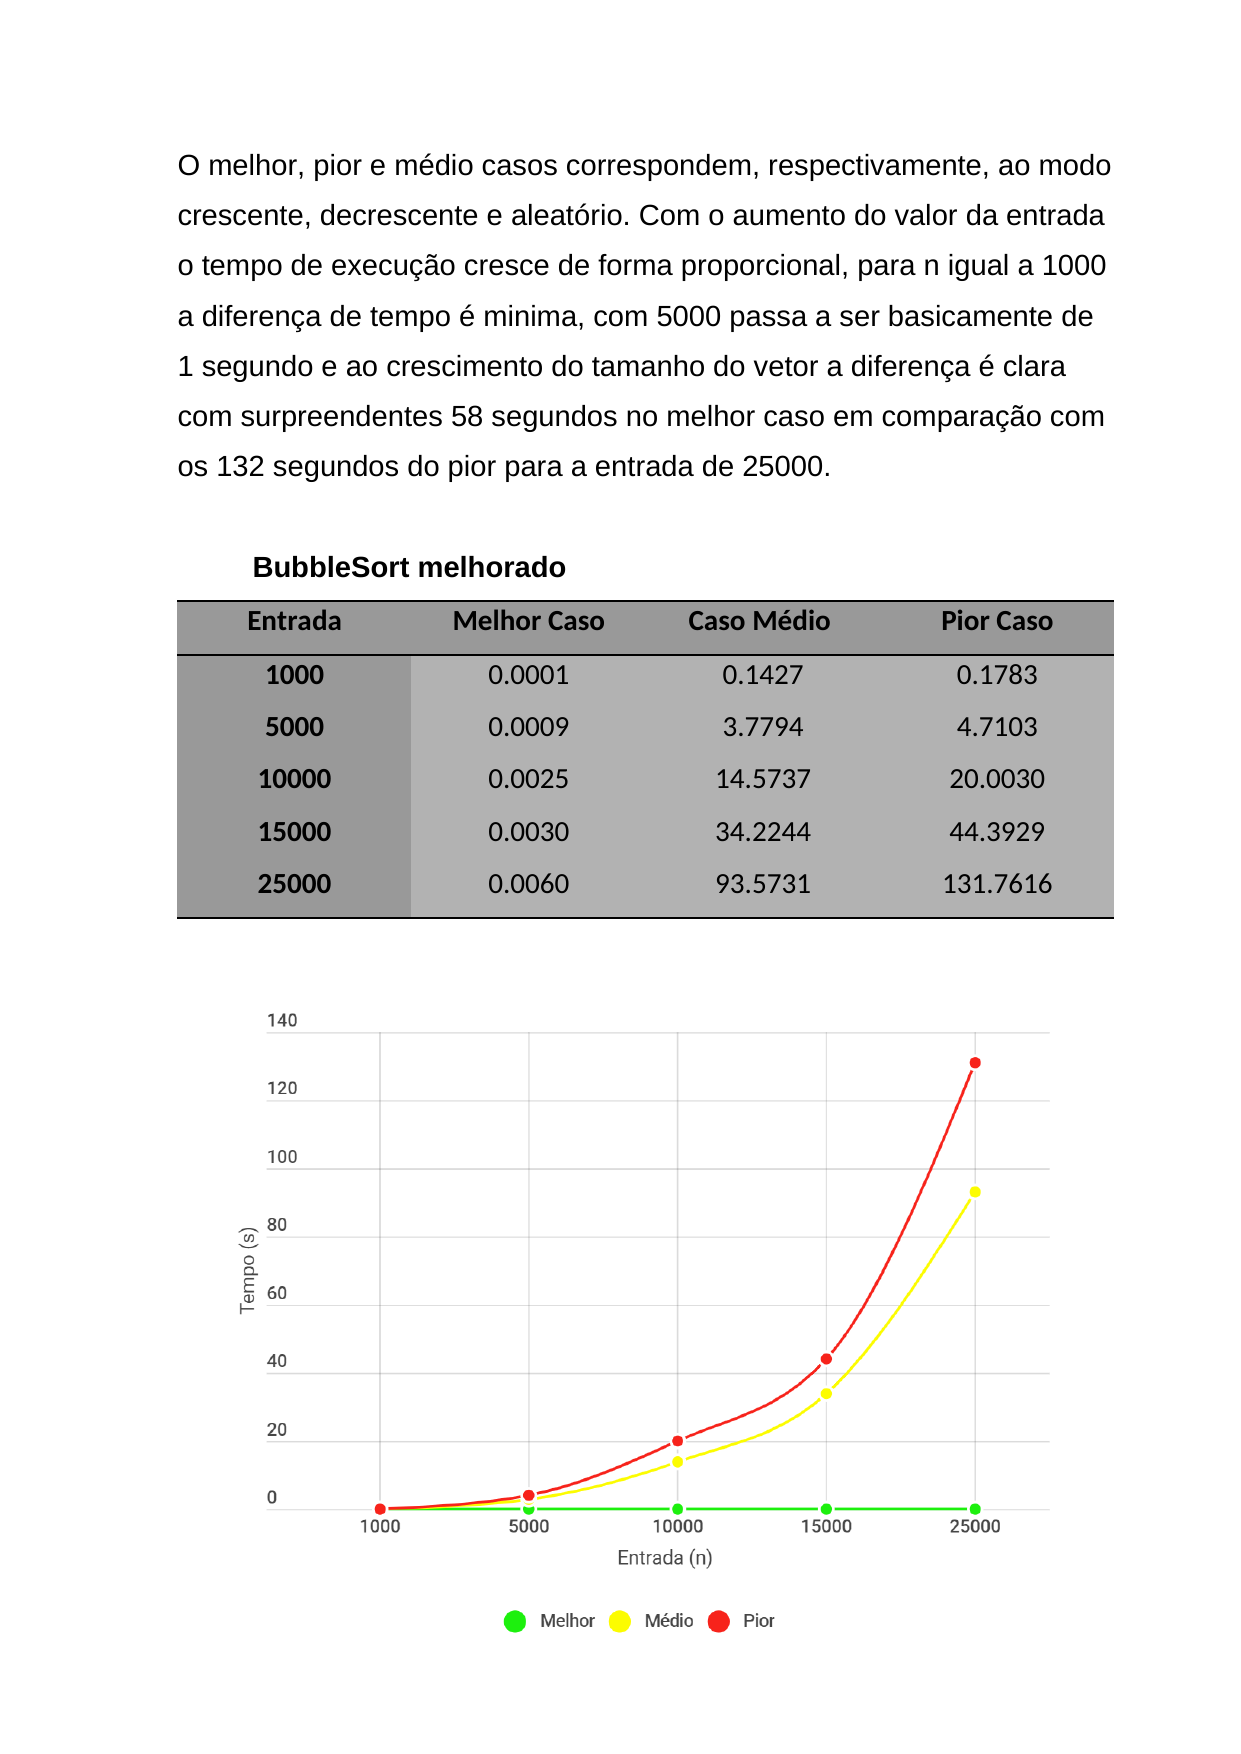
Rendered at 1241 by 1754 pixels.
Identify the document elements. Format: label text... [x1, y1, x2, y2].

table_header Entrada [177, 602, 411, 654]
table_cell 0.1427 [646, 656, 880, 708]
table_cell 14.5737 [646, 760, 880, 813]
table_cell 15000 [177, 813, 411, 865]
table_cell 4.7103 [880, 708, 1114, 760]
table_cell 0.0009 [411, 708, 646, 760]
table_cell 0.0060 [411, 865, 646, 917]
table_cell 131.7616 [880, 865, 1114, 917]
table_header Pior Caso [880, 602, 1114, 654]
table_cell 93.5731 [646, 865, 880, 917]
table_header Melhor Caso [411, 602, 646, 654]
table_cell 3.7794 [646, 708, 880, 760]
table_cell 0.0001 [411, 656, 646, 708]
table_header Caso Médio [646, 602, 880, 654]
table_cell 1000 [177, 656, 411, 708]
table_cell 5000 [177, 708, 411, 760]
table_cell 20.0030 [880, 760, 1114, 813]
table_cell 44.3929 [880, 813, 1114, 865]
table_cell 34.2244 [646, 813, 880, 865]
table_cell 0.0030 [411, 813, 646, 865]
table_cell 25000 [177, 865, 411, 917]
table_cell 0.1783 [880, 656, 1114, 708]
text O melhor, pior e médio casos correspondem, respectivamente, ao modo crescente, decrescente e aleatório. Com o aumento do valor da entrada o tempo de execução cresce de forma proporcional, para n igual a 1000 a diferença de tempo é minima, com 5000 passa a ser basicamente de 1 segundo e ao crescimento do tamanho do vetor a diferença é clara com surpreendentes 58 segundos no melhor caso em comparação com os 132 segundos do pior para a entrada de 25000. [177, 148, 1114, 483]
table_cell 10000 [177, 760, 411, 813]
table_cell 0.0025 [411, 760, 646, 813]
picture [179, 978, 1114, 1649]
text BubbleSort melhorado [177, 550, 1114, 584]
